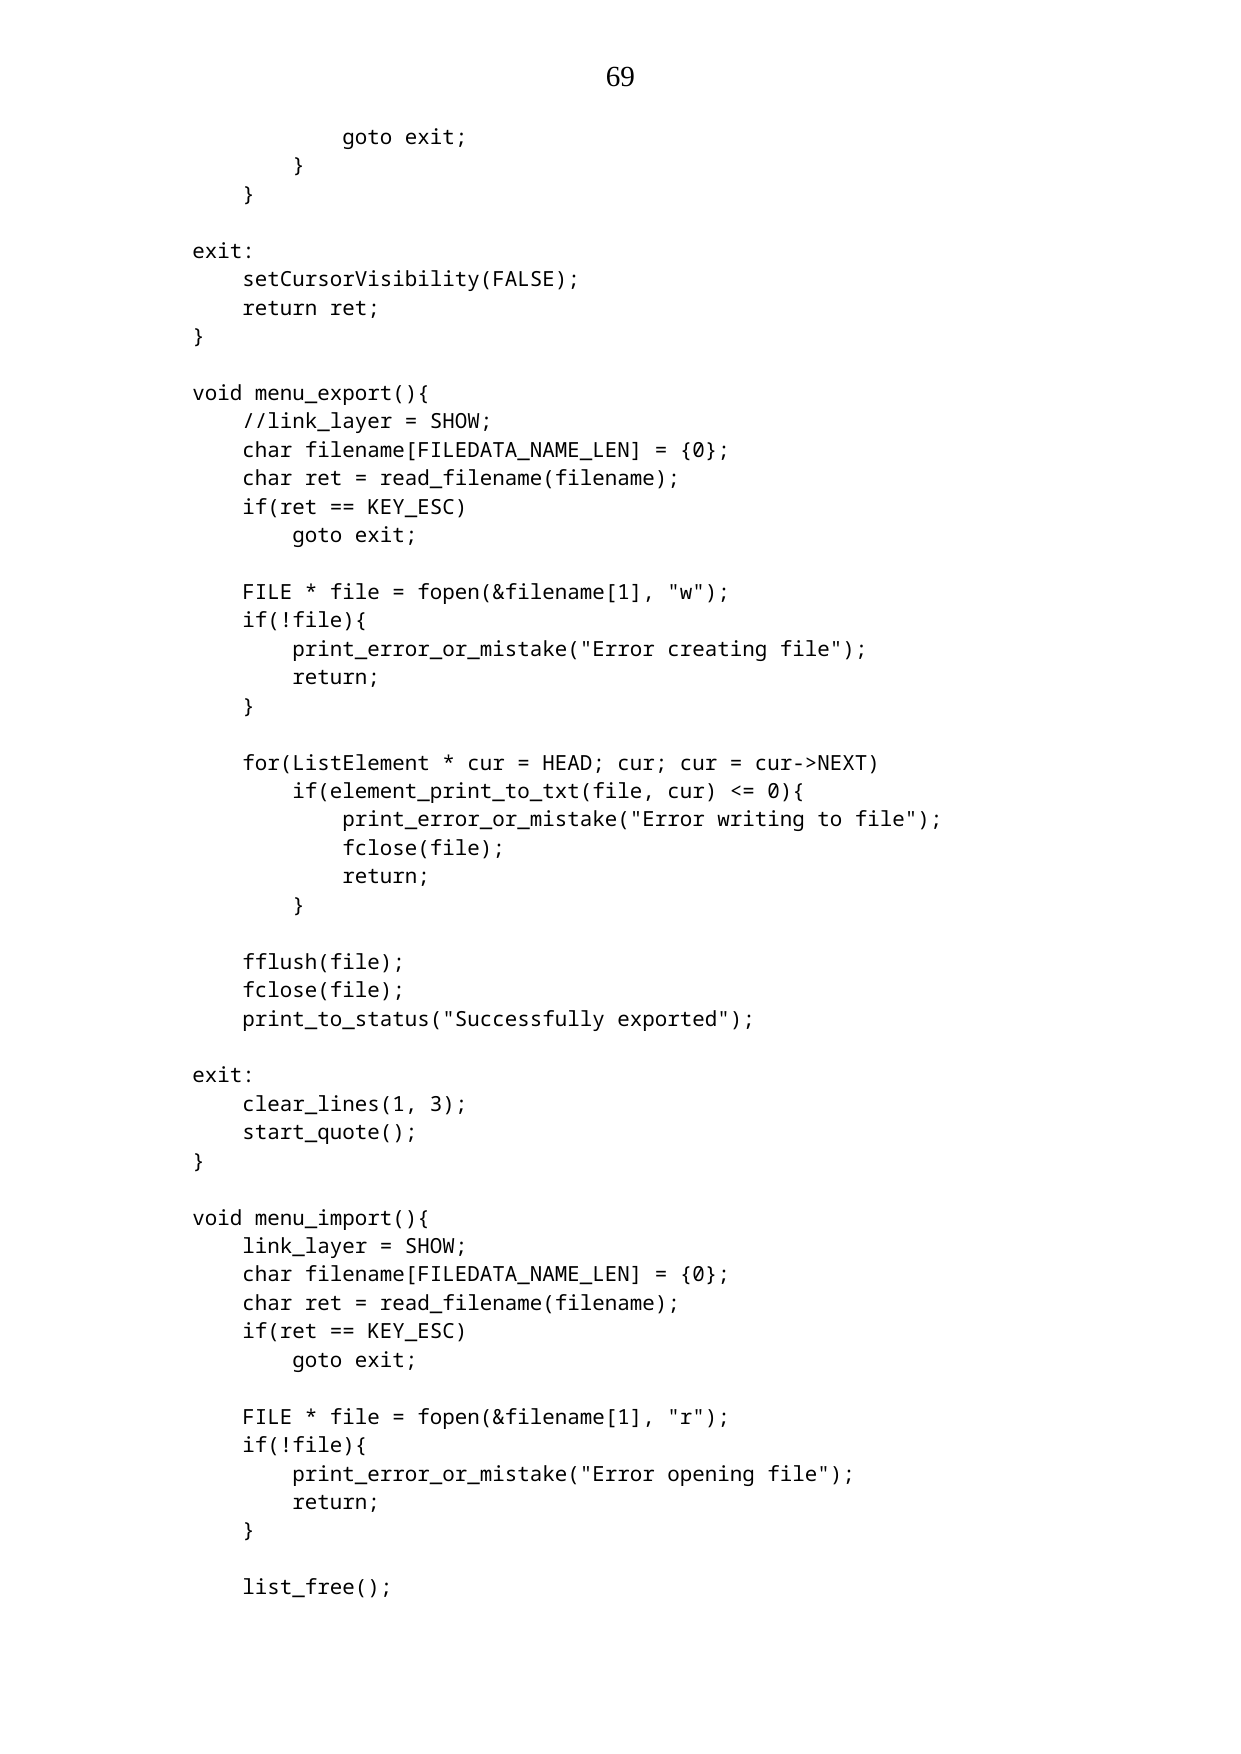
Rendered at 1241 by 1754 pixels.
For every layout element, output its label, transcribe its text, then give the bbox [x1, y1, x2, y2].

text if(!file){ [118, 1430, 1122, 1459]
text char ret = read_filename(filename); [118, 1288, 1122, 1316]
text } [118, 890, 1122, 918]
text } [118, 151, 1122, 179]
text if(!file){ [118, 606, 1122, 634]
text void menu_import(){ [118, 1203, 1122, 1231]
text print_error_or_mistake("Error writing to file"); [118, 804, 1122, 833]
text //link_layer = SHOW; [118, 406, 1122, 435]
text list_free(); [118, 1572, 1122, 1601]
text return ret; [118, 293, 1122, 321]
text } [118, 321, 1122, 349]
text goto exit; [118, 1345, 1122, 1373]
text setCursorVisibility(FALSE); [118, 264, 1122, 293]
text link_layer = SHOW; [118, 1231, 1122, 1259]
text fclose(file); [118, 975, 1122, 1004]
text goto exit; [118, 122, 1122, 151]
text goto exit; [118, 520, 1122, 549]
text } [118, 179, 1122, 207]
text exit: [118, 236, 1122, 264]
text char ret = read_filename(filename); [118, 463, 1122, 492]
text clear_lines(1, 3); [118, 1089, 1122, 1117]
text if(element_print_to_txt(file, cur) <= 0){ [118, 776, 1122, 804]
text } [118, 1146, 1122, 1174]
text print_to_status("Successfully exported"); [118, 1004, 1122, 1032]
text char filename[FILEDATA_NAME_LEN] = {0}; [118, 435, 1122, 463]
text start_quote(); [118, 1117, 1122, 1146]
text if(ret == KEY_ESC) [118, 1316, 1122, 1345]
text return; [118, 861, 1122, 890]
text void menu_export(){ [118, 378, 1122, 406]
text FILE * file = fopen(&filename[1], "w"); [118, 577, 1122, 606]
text print_error_or_mistake("Error opening file"); [118, 1459, 1122, 1487]
text return; [118, 1487, 1122, 1516]
text } [118, 691, 1122, 719]
text fflush(file); [118, 947, 1122, 975]
text fclose(file); [118, 833, 1122, 861]
text for(ListElement * cur = HEAD; cur; cur = cur->NEXT) [118, 748, 1122, 776]
text return; [118, 662, 1122, 691]
text print_error_or_mistake("Error creating file"); [118, 634, 1122, 662]
text exit: [118, 1061, 1122, 1089]
text char filename[FILEDATA_NAME_LEN] = {0}; [118, 1259, 1122, 1288]
text if(ret == KEY_ESC) [118, 492, 1122, 520]
text FILE * file = fopen(&filename[1], "r"); [118, 1402, 1122, 1430]
text } [118, 1516, 1122, 1544]
